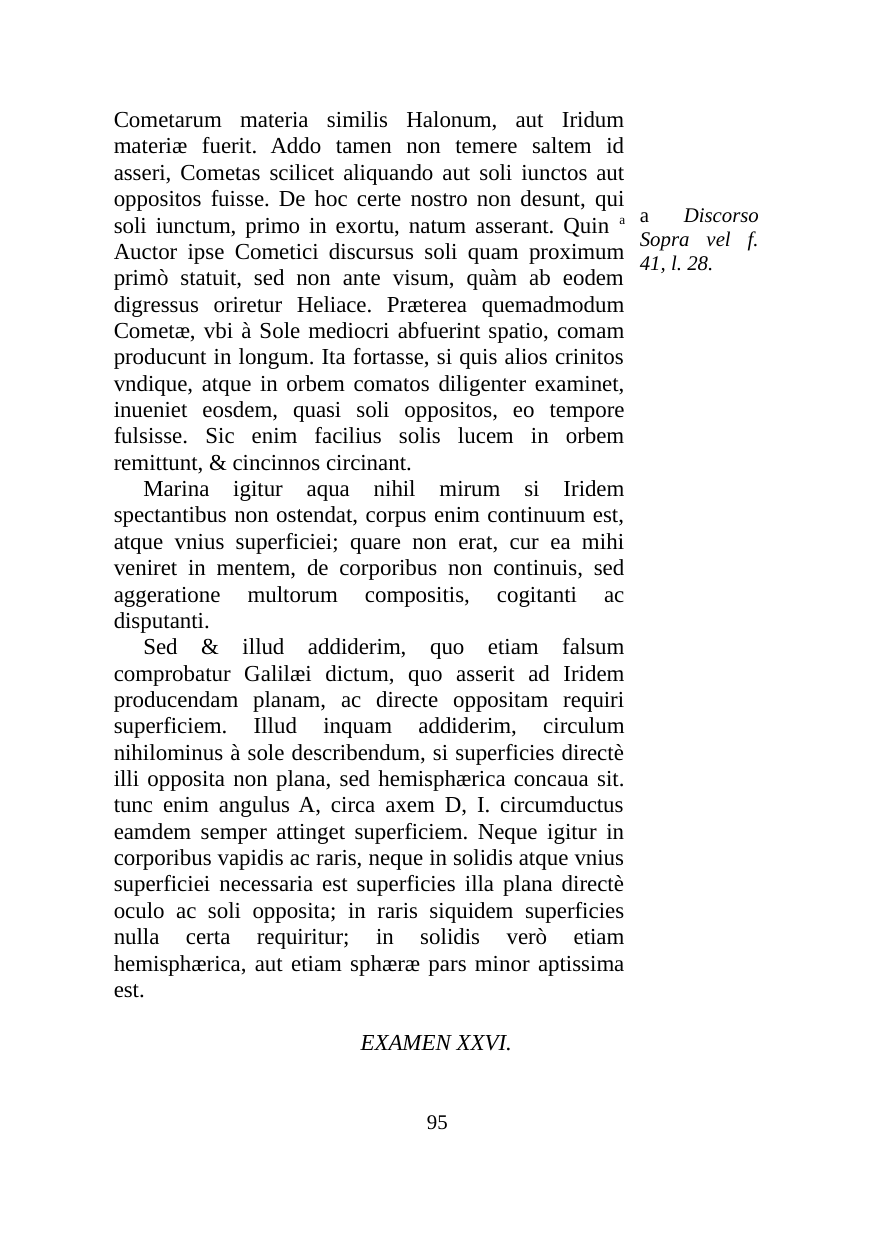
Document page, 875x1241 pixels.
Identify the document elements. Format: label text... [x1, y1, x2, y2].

table_cell [632, 475, 768, 633]
table_cell a Discorso Sopra vel f. 41, l. 28. [632, 106, 768, 475]
text EXAMEN XXVI. [106, 1029, 768, 1055]
table_cell [632, 633, 768, 1002]
